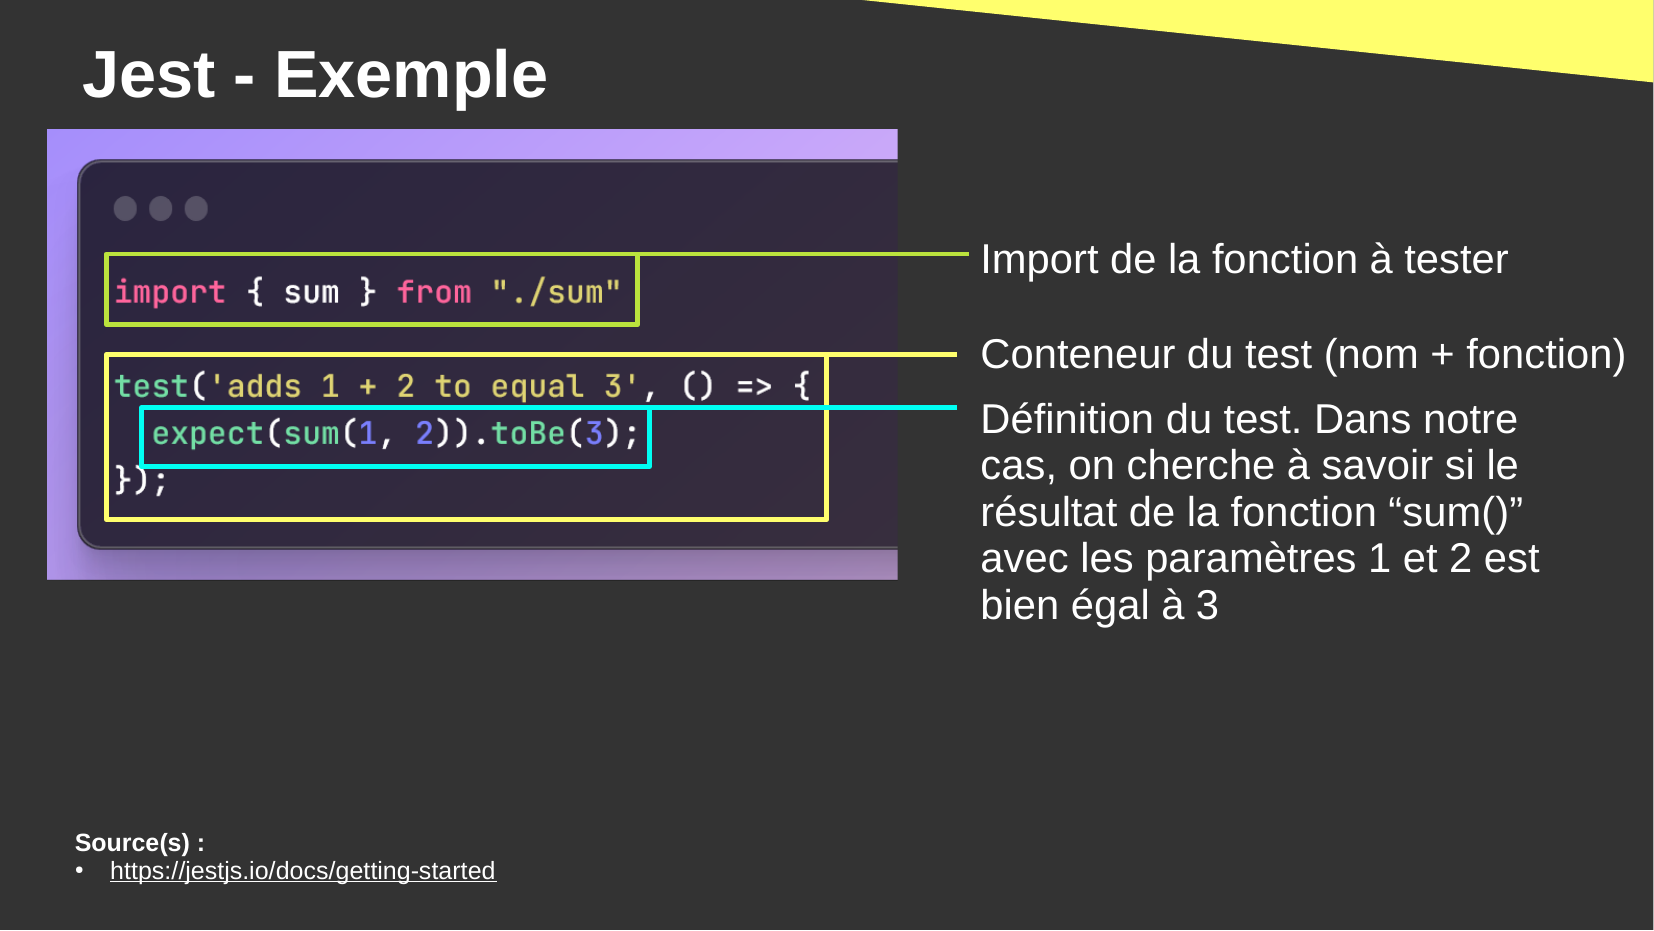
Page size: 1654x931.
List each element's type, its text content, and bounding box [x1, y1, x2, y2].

list Conteneur du test (nom + fonction) [980, 330, 1630, 390]
title Jest - Exemple [82, 37, 799, 114]
list Import de la fonction à tester [980, 236, 1571, 296]
picture [829, 357, 898, 405]
text_box [862, 0, 1654, 83]
picture [144, 410, 647, 464]
picture [109, 357, 824, 517]
list Définition du test. Dans notre cas, on cherche à savoir si le résultat de la fonction “sum()” avec les paramètres 1 et 2 est bien égal à 3 [980, 395, 1571, 455]
text_box Source(s) : https://jestjs.io/docs/getting-started [60, 821, 1546, 906]
picture [47, 129, 898, 581]
picture [109, 256, 635, 322]
